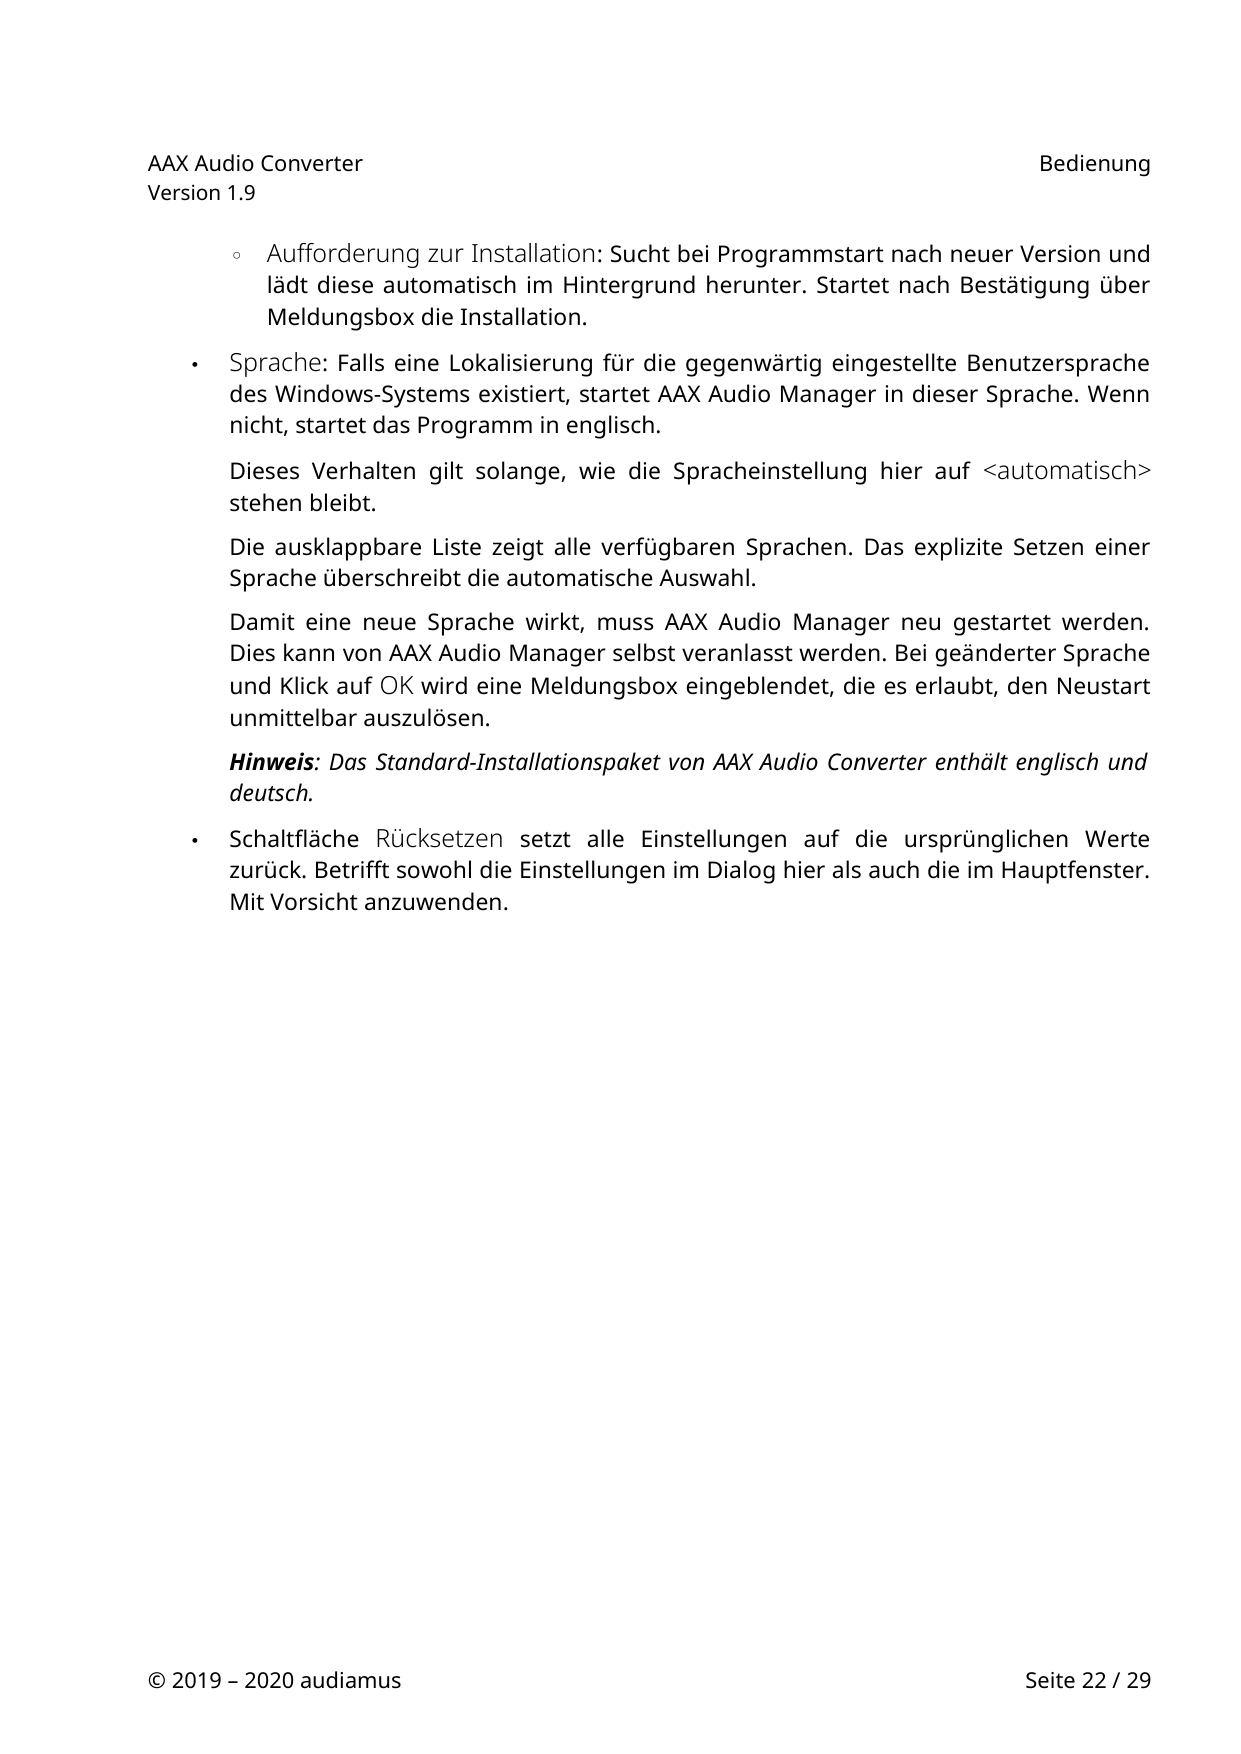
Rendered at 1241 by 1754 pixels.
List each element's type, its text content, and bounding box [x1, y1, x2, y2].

list Die ausklappbare Liste zeigt alle verfügbaren Sprachen. Das explizite Setzen einer Sprache überschreibt die automatische Auswahl. [192, 531, 1152, 593]
list Schaltfläche Rücksetzen setzt alle Einstellungen auf die ursprünglichen Werte zurück. Betrifft sowohl die Einstellungen im Dialog hier als auch die im Hauptfenster. Mit Vorsicht anzuwenden. [192, 821, 1152, 917]
list Damit eine neue Sprache wirkt, muss AAX Audio Manager neu gestartet werden. Dies kann von AAX Audio Manager selbst veranlasst werden. Bei geänderter Sprache und Klick auf OK wird eine Meldungsbox eingeblendet, die es erlaubt, den Neustart unmittelbar auszulösen. [192, 606, 1152, 733]
list Dieses Verhalten gilt solange, wie die Spracheinstellung hier auf <automatisch> stehen bleibt. [192, 453, 1152, 518]
list Aufforderung zur Installation: Sucht bei Programmstart nach neuer Version und lädt diese automatisch im Hintergrund herunter. Startet nach Bestätigung über Meldungsbox die Installation. [229, 235, 1152, 332]
list Sprache: Falls eine Lokalisierung für die gegenwärtig eingestellte Benutzersprache des Windows-Systems existiert, startet AAX Audio Manager in dieser Sprache. Wenn nicht, startet das Programm in englisch. [192, 344, 1152, 441]
list Hinweis: Das Standard-Installationspaket von AAX Audio Converter enthält englisch und deutsch. [192, 746, 1152, 808]
